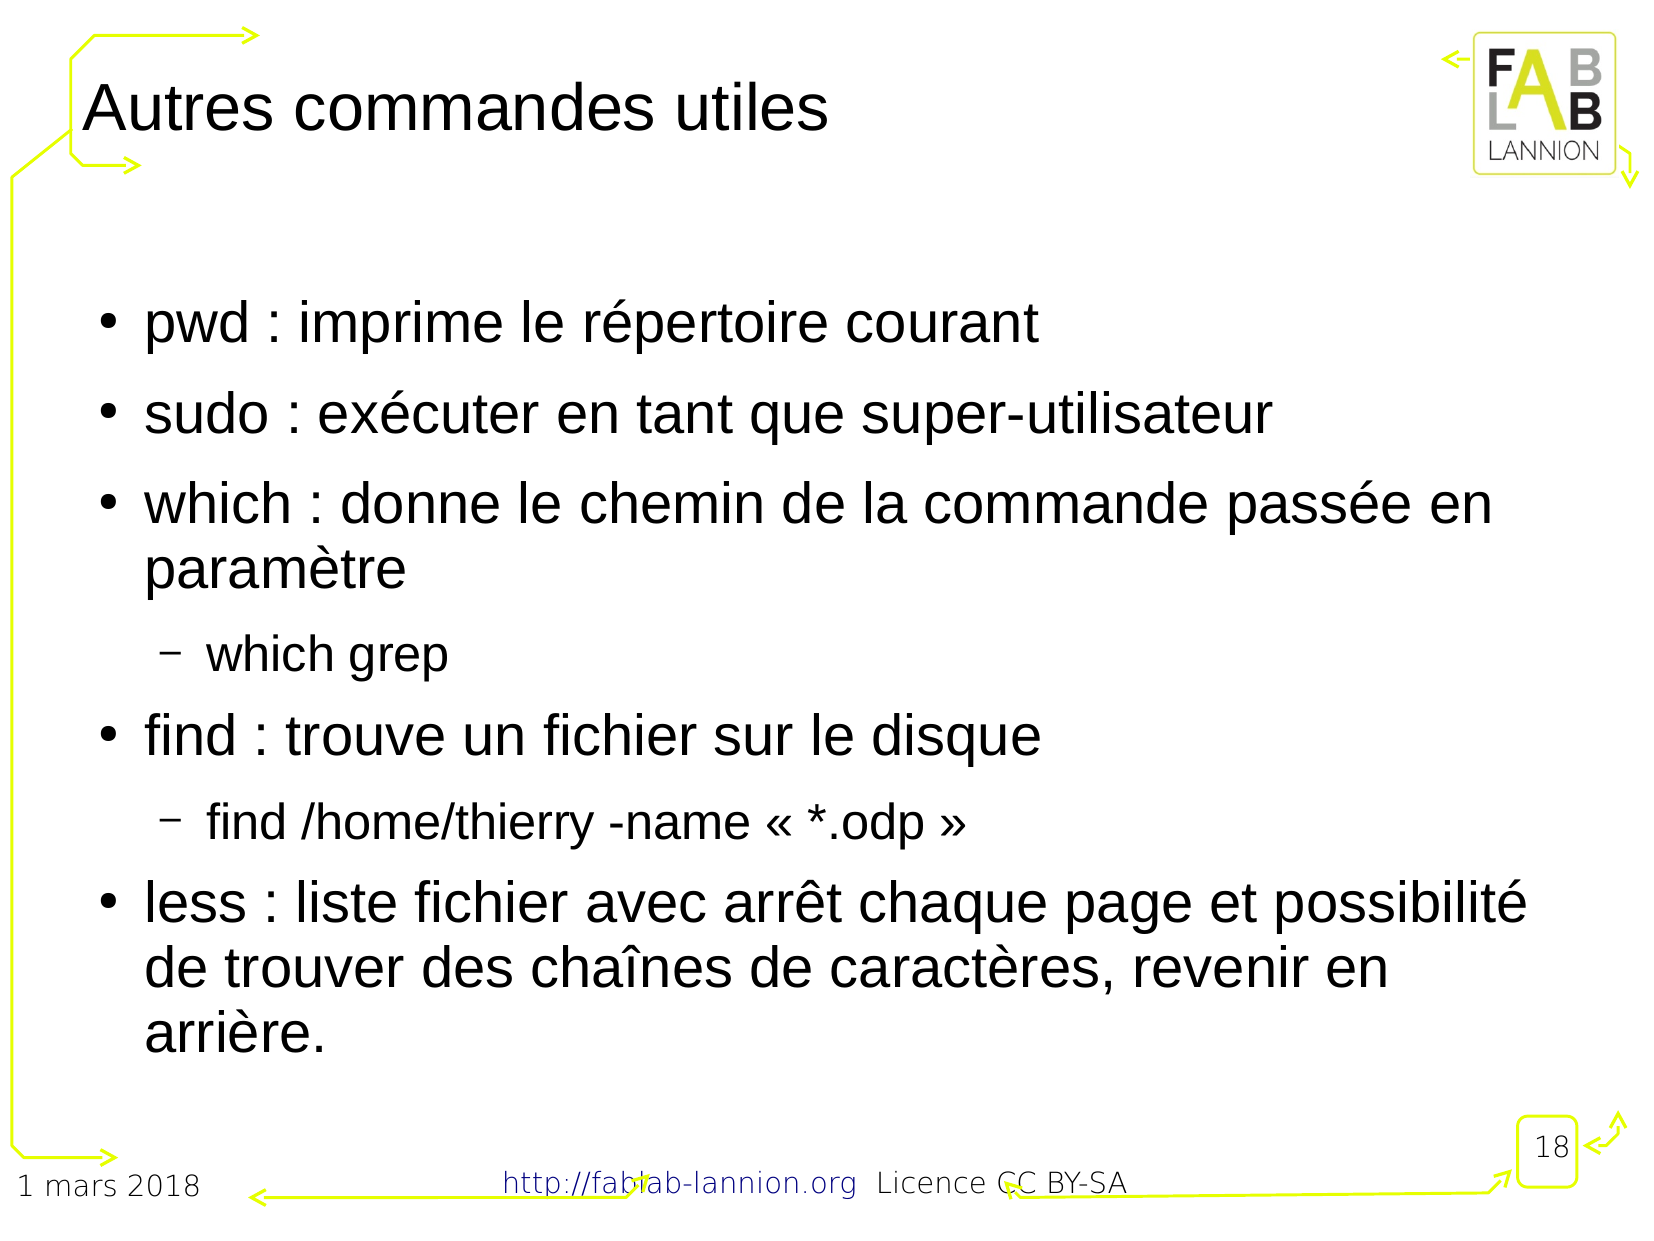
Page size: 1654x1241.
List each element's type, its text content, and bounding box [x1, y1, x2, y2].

list pwd : imprime le répertoire courant sudo : exécuter en tant que super-utilisateur which : donne le chemin de la commande passée en paramètre which grep find : trouve un fichier sur le disque find /home/thierry -name « *.odp » less : liste fichier avec arrêt chaque page et possibilité de trouver des chaînes de caractères, revenir en arrière. [82, 290, 1571, 1075]
title Autres commandes utiles [82, 49, 1441, 166]
picture [1470, 29, 1619, 178]
